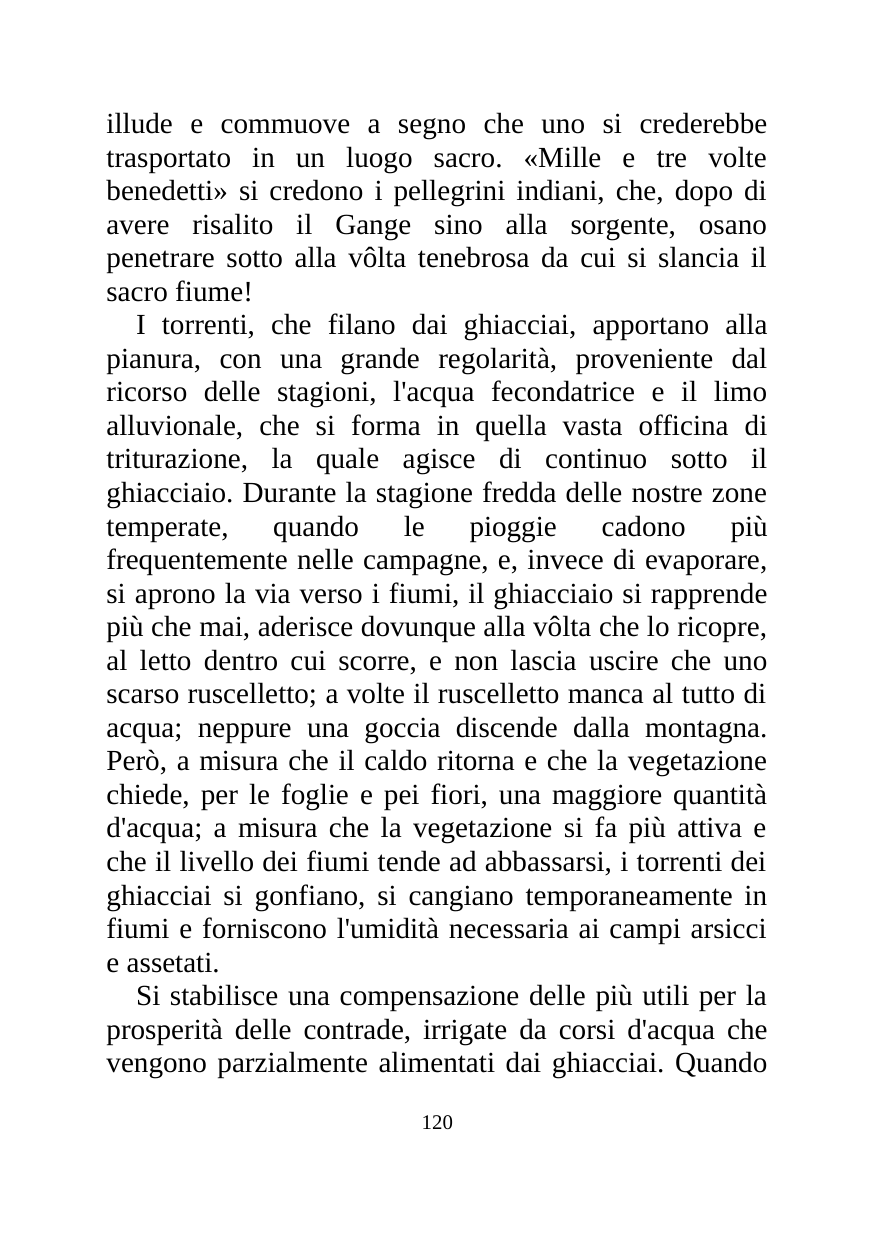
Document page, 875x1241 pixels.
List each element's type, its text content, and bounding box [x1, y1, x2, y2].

text illude e commuove a segno che uno si crederebbe trasportato in un luogo sacro. «Mille e tre volte benedetti» si credono i pellegrini indiani, che, dopo di avere risalito il Gange sino alla sorgente, osano penetrare sotto alla vôlta tenebrosa da cui si slancia il sacro fiume! [106, 106, 768, 307]
text Si stabilisce una compensazione delle più utili per la prosperità delle contrade, irrigate da corsi d'acqua che vengono parzialmente alimentati dai ghiacciai. Quando [106, 978, 768, 1079]
text I torrenti, che filano dai ghiacciai, apportano alla pianura, con una grande regolarità, proveniente dal ricorso delle stagioni, l'acqua fecondatrice e il limo alluvionale, che si forma in quella vasta officina di triturazione, la quale agisce di continuo sotto il ghiacciaio. Durante la stagione fredda delle nostre zone temperate, quando le pioggie cadono più frequentemente nelle campagne, e, invece di evaporare, si aprono la via verso i fiumi, il ghiacciaio si rapprende più che mai, aderisce dovunque alla vôlta che lo ricopre, al letto dentro cui scorre, e non lascia uscire che uno scarso ruscelletto; a volte il ruscelletto manca al tutto di acqua; neppure una goccia discende dalla montagna. Però, a misura che il caldo ritorna e che la vegetazione chiede, per le foglie e pei fiori, una maggiore quantità d'acqua; a misura che la vegetazione si fa più attiva e che il livello dei fiumi tende ad abbassarsi, i torrenti dei ghiacciai si gonfiano, si cangiano temporaneamente in fiumi e forniscono l'umidità necessaria ai campi arsicci e assetati. [106, 307, 768, 978]
